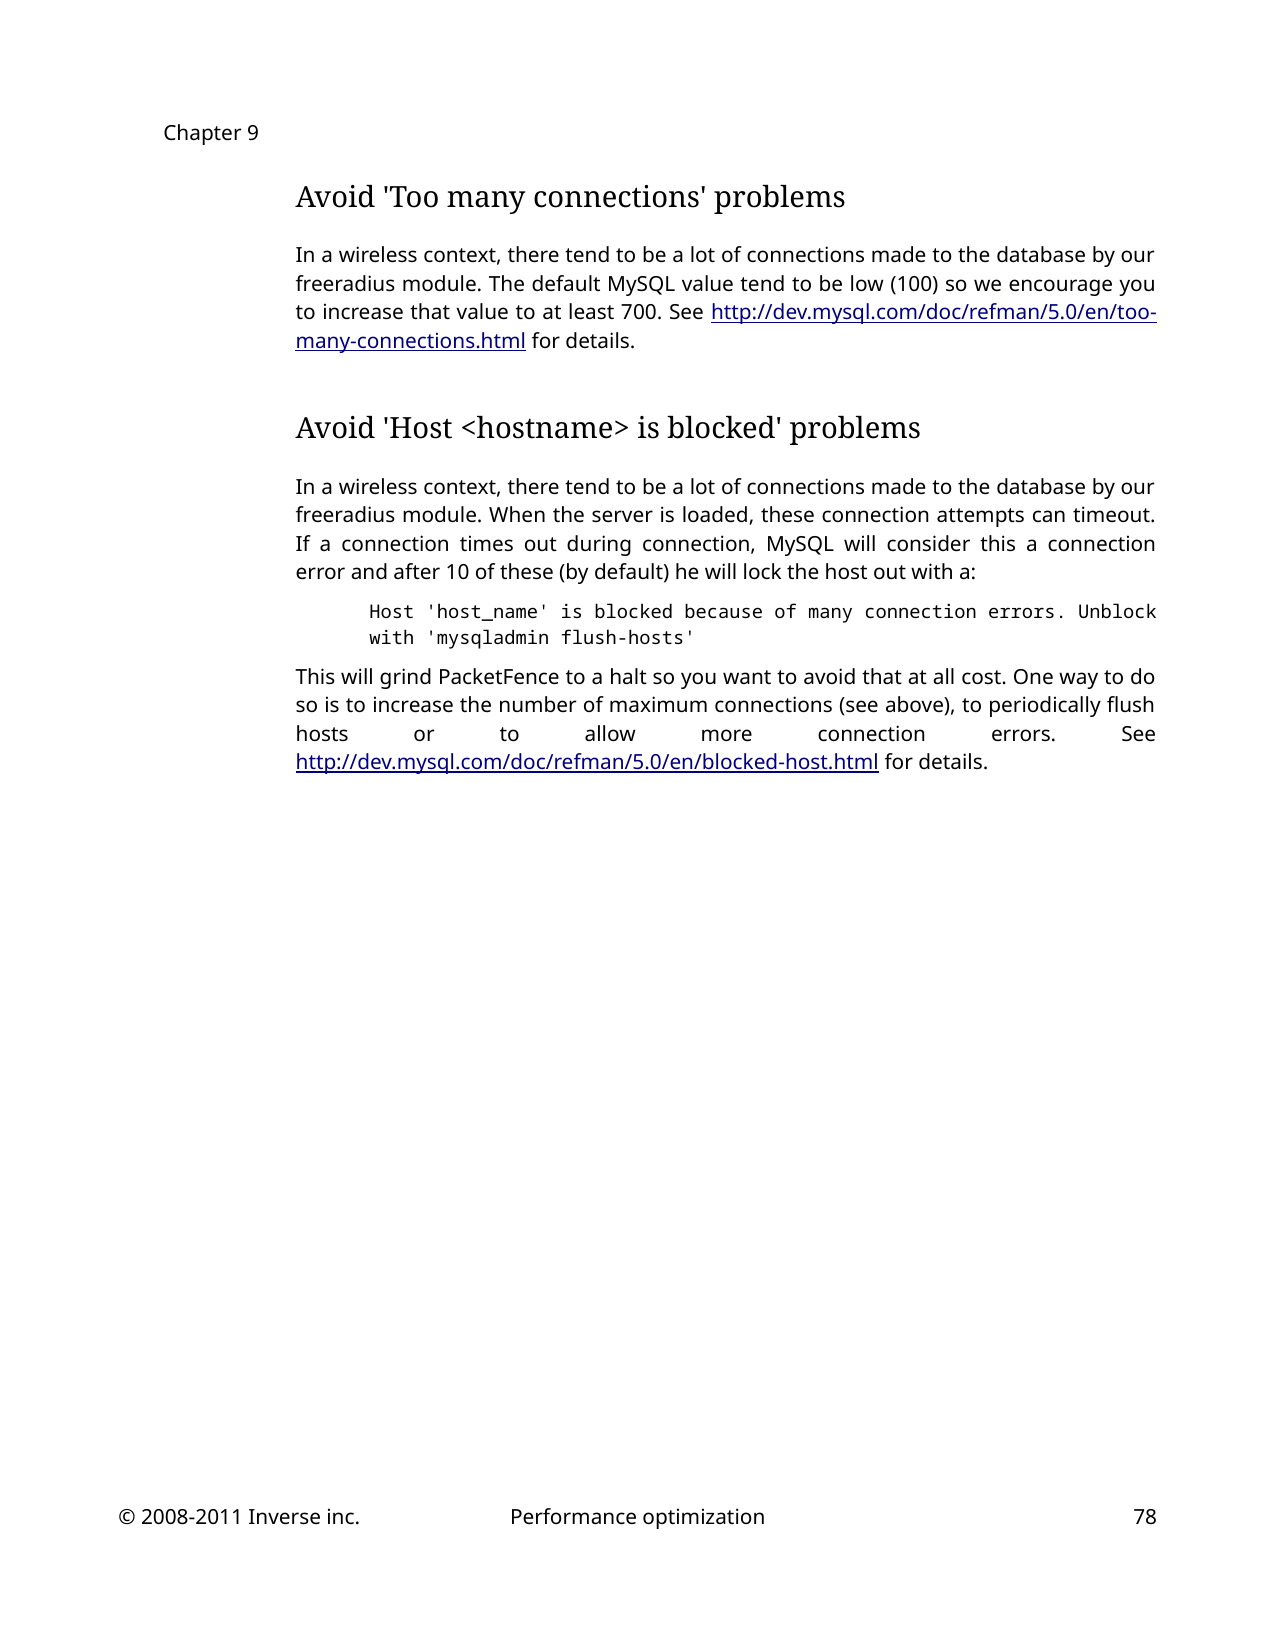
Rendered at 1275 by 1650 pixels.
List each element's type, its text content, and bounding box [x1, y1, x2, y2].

text In a wireless context, there tend to be a lot of connections made to the database by our freeradius module. The default MySQL value tend to be low (100) so we encourage you to increase that value to at least 700. See http://dev.mysql.com/doc/refman/5.0/en/too-many-connections.html for details. [295, 241, 1157, 354]
text In a wireless context, there tend to be a lot of connections made to the database by our freeradius module. When the server is loaded, these connection attempts can timeout. If a connection times out during connection, MySQL will consider this a connection error and after 10 of these (by default) he will lock the host out with a: [295, 472, 1157, 586]
text Host 'host_name' is blocked because of many connection errors. Unblock with 'mysqladmin flush-hosts' [295, 598, 1157, 649]
subtitle Avoid 'Too many connections' problems [295, 176, 1157, 216]
text This will grind PacketFence to a halt so you want to avoid that at all cost. One way to do so is to increase the number of maximum connections (see above), to periodically flush hosts or to allow more connection errors. See http://dev.mysql.com/doc/refman/5.0/en/blocked-host.html for details. [295, 662, 1157, 776]
subtitle Avoid 'Host <hostname> is blocked' problems [295, 408, 1157, 447]
